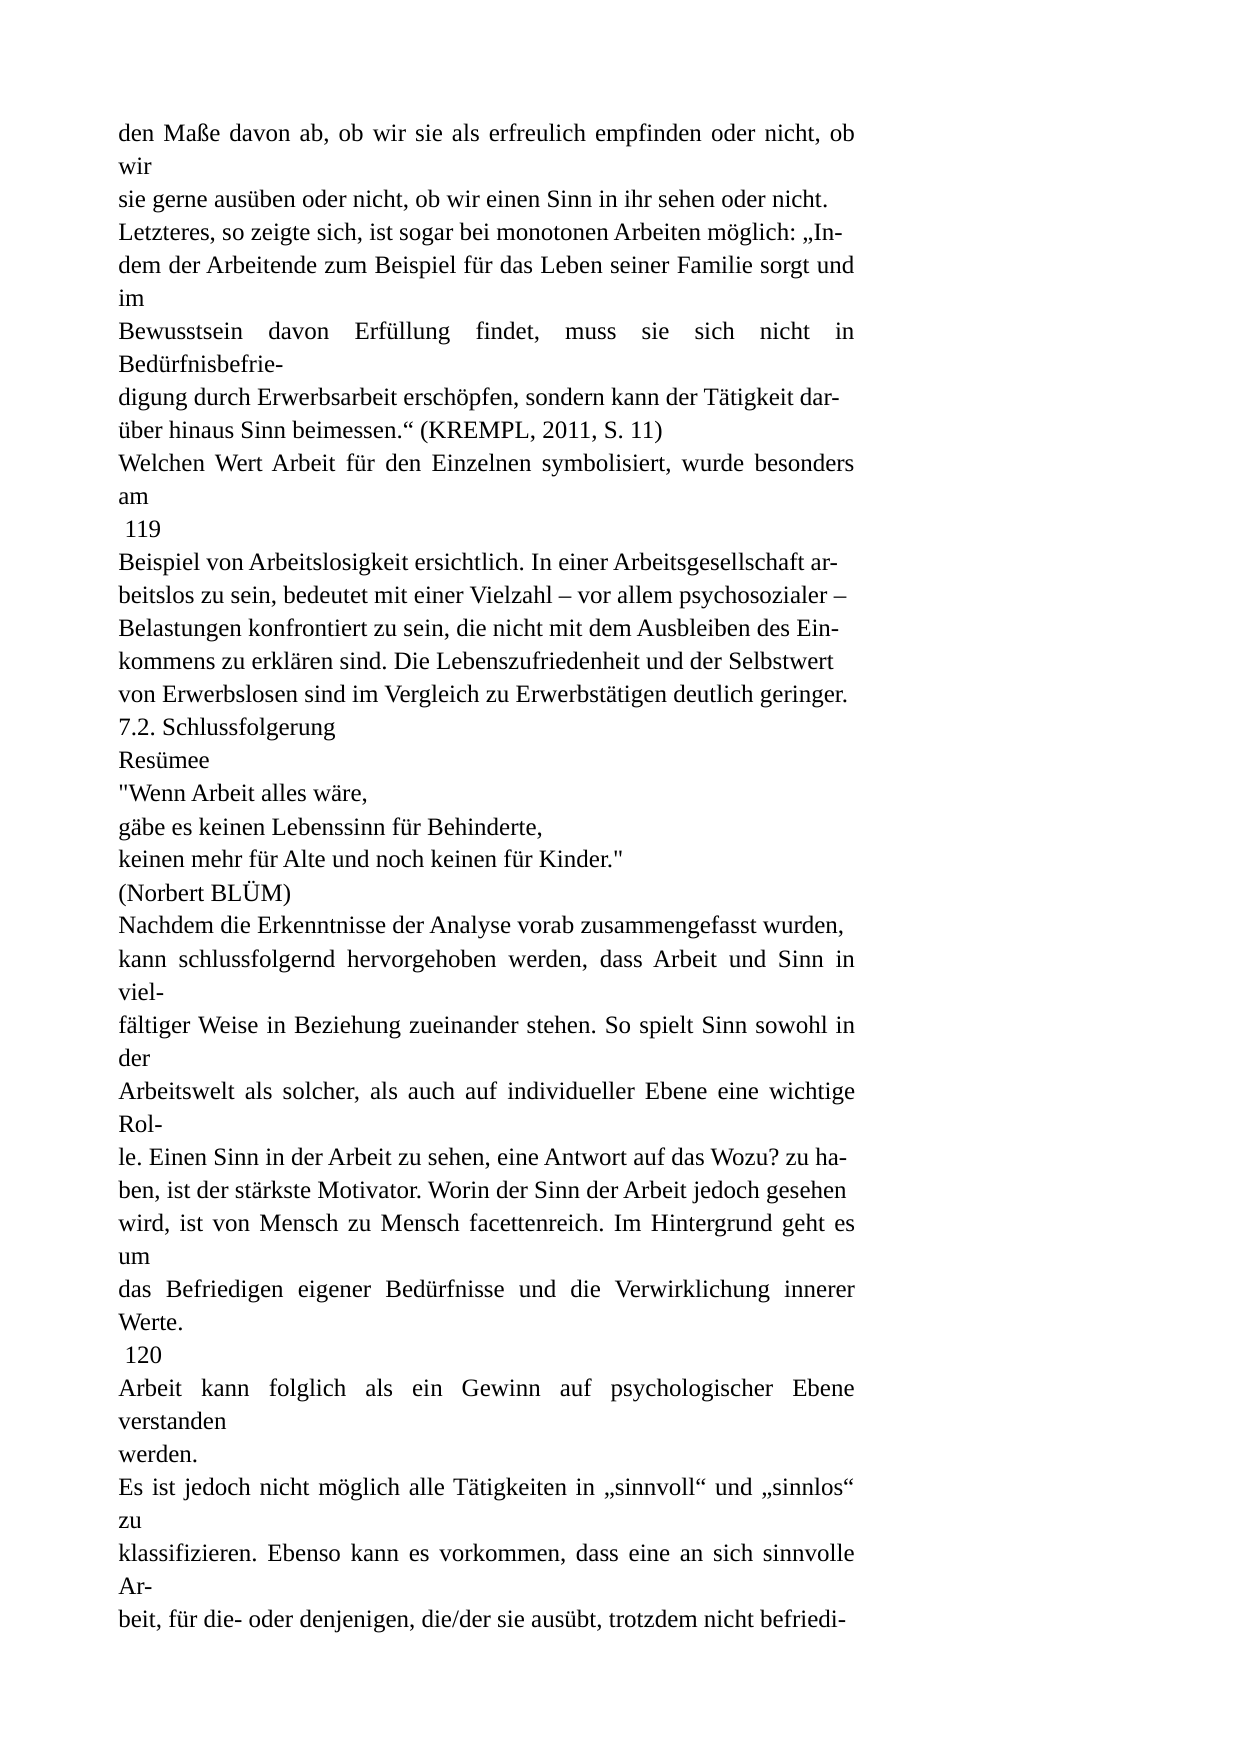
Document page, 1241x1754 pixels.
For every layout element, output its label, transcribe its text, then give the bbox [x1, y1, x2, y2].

text Nachdem die Erkenntnisse der Analyse vorab zusammengefasst wurden, [118, 911, 856, 939]
text Beispiel von Arbeitslosigkeit ersichtlich. In einer Arbeitsgesellschaft ar- [118, 547, 856, 576]
text Welchen Wert Arbeit für den Einzelnen symbolisiert, wurde besonders am [118, 448, 856, 510]
text sie gerne ausüben oder nicht, ob wir einen Sinn in ihr sehen oder nicht. [118, 184, 856, 213]
text Arbeitswelt als solcher, als auch auf individueller Ebene eine wichtige Rol- [118, 1076, 856, 1137]
text beitslos zu sein, bedeutet mit einer Vielzahl – vor allem psychosozialer – [118, 580, 856, 609]
text Resümee [118, 746, 856, 774]
text dem der Arbeitende zum Beispiel für das Leben seiner Familie sorgt und im [118, 250, 856, 312]
text Es ist jedoch nicht möglich alle Tätigkeiten in „sinnvoll“ und „sinnlos“ zu [118, 1472, 856, 1534]
text werden. [118, 1439, 856, 1468]
text keinen mehr für Alte und noch keinen für Kinder." [118, 844, 856, 873]
text kommens zu erklären sind. Die Lebenszufriedenheit und der Selbstwert [118, 646, 856, 675]
text 119 [118, 514, 856, 543]
text beit, für die- oder denjenigen, die/der sie ausübt, trotzdem nicht befriedi- [118, 1604, 856, 1633]
text fältiger Weise in Beziehung zueinander stehen. So spielt Sinn sowohl in der [118, 1010, 856, 1071]
text Arbeit kann folglich als ein Gewinn auf psychologischer Ebene verstanden [118, 1373, 856, 1435]
text von Erwerbslosen sind im Vergleich zu Erwerbstätigen deutlich geringer. [118, 679, 856, 708]
text Letzteres, so zeigte sich, ist sogar bei monotonen Arbeiten möglich: „In- [118, 217, 856, 246]
text 120 [118, 1340, 856, 1369]
text kann schlussfolgernd hervorgehoben werden, dass Arbeit und Sinn in viel- [118, 944, 856, 1005]
text Belastungen konfrontiert zu sein, die nicht mit dem Ausbleiben des Ein- [118, 613, 856, 642]
text gäbe es keinen Lebenssinn für Behinderte, [118, 812, 856, 840]
text das Befriedigen eigener Bedürfnisse und die Verwirklichung innerer Werte. [118, 1274, 856, 1336]
text klassifizieren. Ebenso kann es vorkommen, dass eine an sich sinnvolle Ar- [118, 1538, 856, 1600]
text wird, ist von Mensch zu Mensch facettenreich. Im Hintergrund geht es um [118, 1208, 856, 1269]
text über hinaus Sinn beimessen.“ (KREMPL, 2011, S. 11) [118, 415, 856, 444]
text ben, ist der stärkste Motivator. Worin der Sinn der Arbeit jedoch gesehen [118, 1175, 856, 1203]
text Bewusstsein davon Erfüllung findet, muss sie sich nicht in Bedürfnisbefrie- [118, 316, 856, 378]
text le. Einen Sinn in der Arbeit zu sehen, eine Antwort auf das Wozu? zu ha- [118, 1142, 856, 1171]
text (Norbert BLÜM) [118, 878, 856, 906]
text digung durch Erwerbsarbeit erschöpfen, sondern kann der Tätigkeit dar- [118, 382, 856, 411]
text 7.2. Schlussfolgerung [118, 712, 856, 741]
text "Wenn Arbeit alles wäre, [118, 778, 856, 807]
text den Maße davon ab, ob wir sie als erfreulich empfinden oder nicht, ob wir [118, 118, 856, 180]
